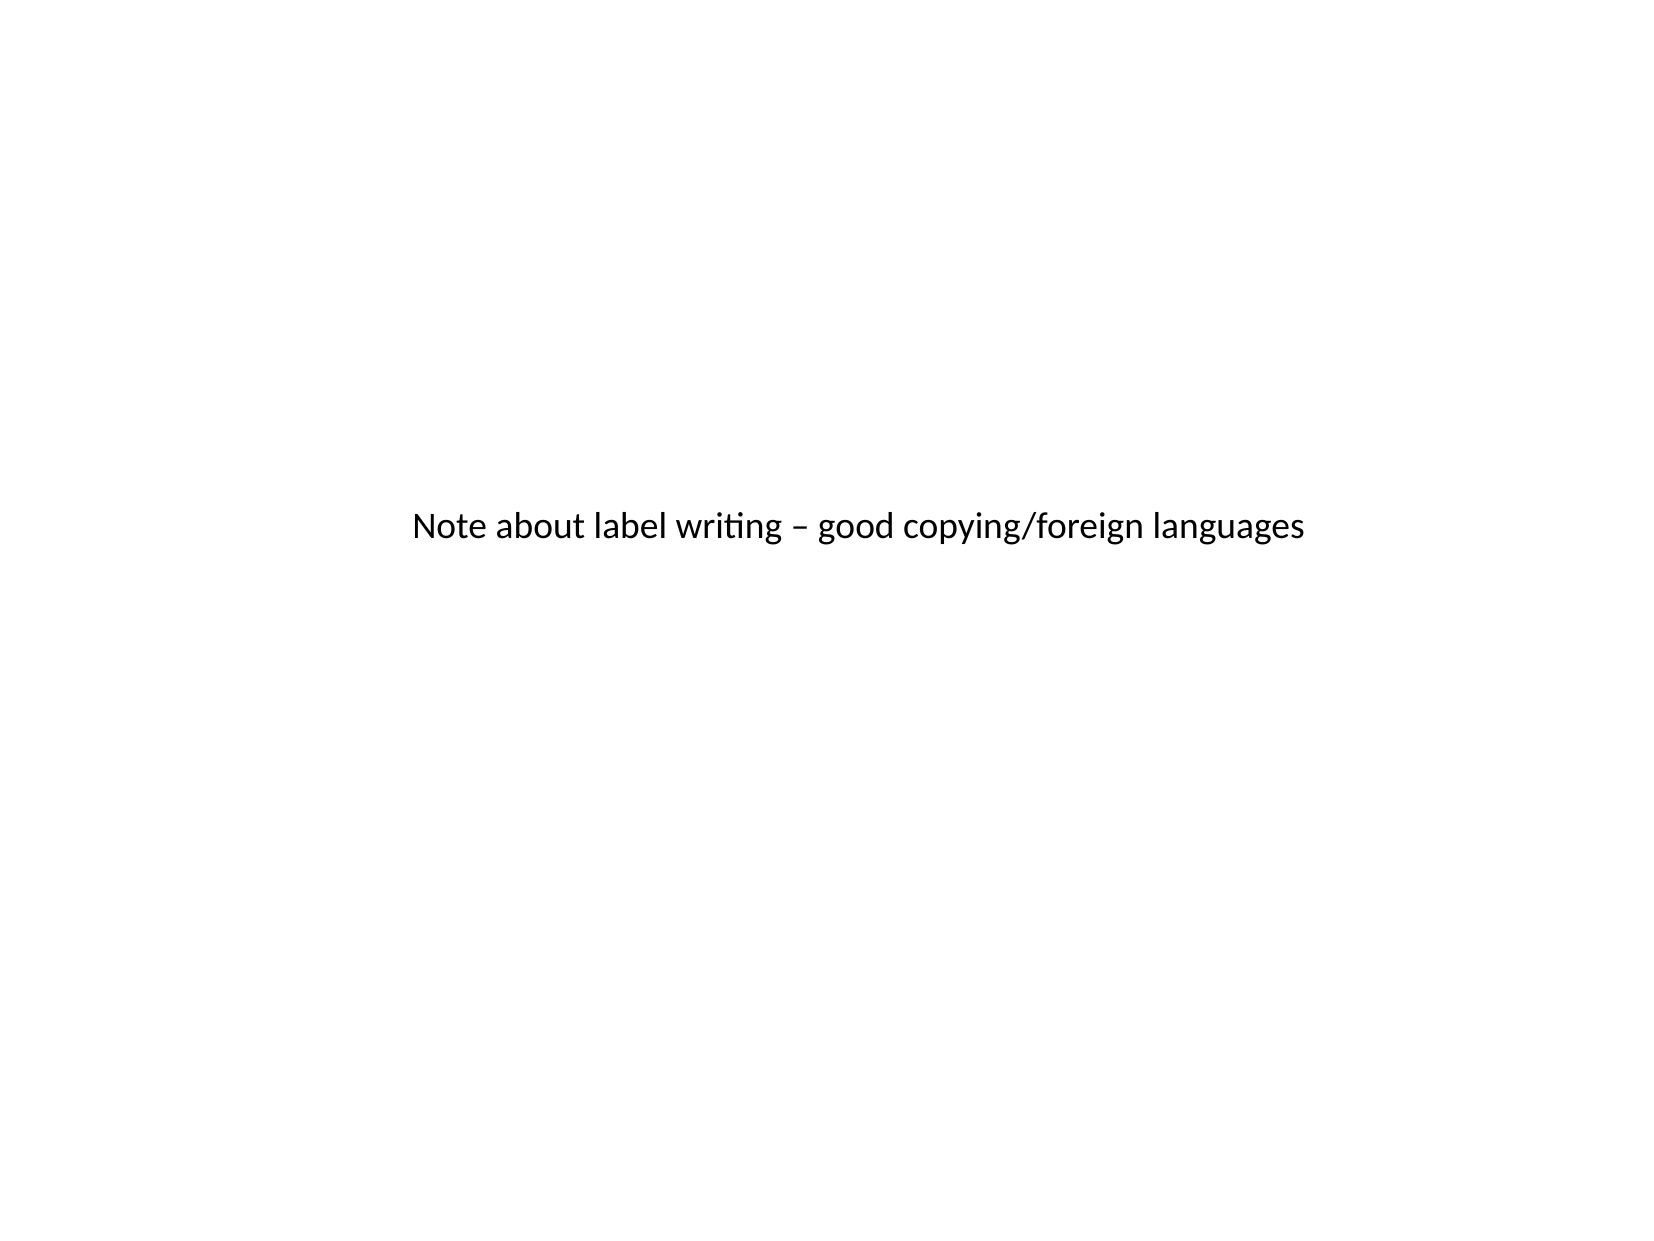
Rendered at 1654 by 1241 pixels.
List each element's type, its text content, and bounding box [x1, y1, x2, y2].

text_box Note about label writing – good copying/foreign languages [397, 493, 1389, 554]
